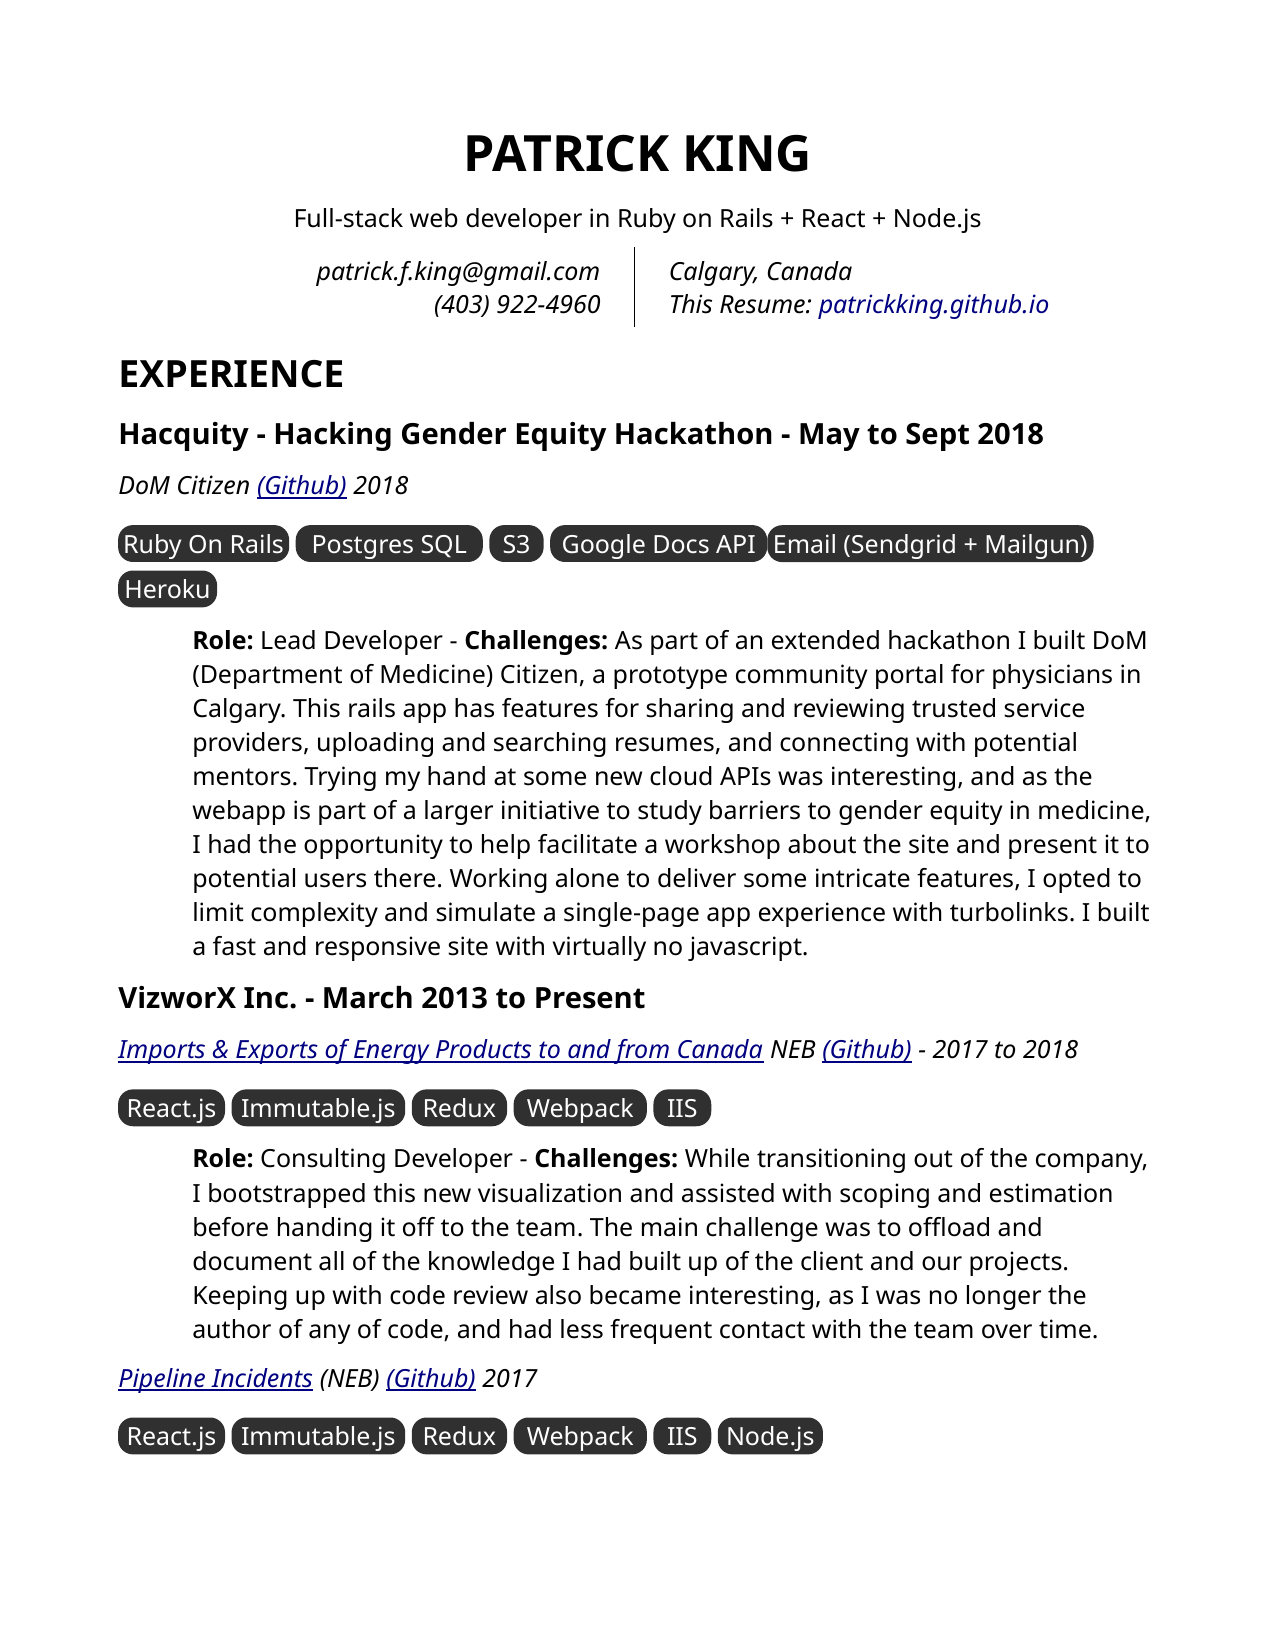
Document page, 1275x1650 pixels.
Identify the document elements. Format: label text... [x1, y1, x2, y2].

text PATRICK KING [118, 118, 1157, 186]
subtitle VizworX Inc. - March 2013 to Present [118, 978, 1157, 1017]
text Pipeline Incidents (NEB) (Github) 2017 [118, 1360, 1157, 1394]
subtitle Hacquity - Hacking Gender Equity Hackathon - May to Sept 2018 [118, 413, 1157, 453]
text Imports & Exports of Energy Products to and from Canada NEB (Github) - 2017 to 2018 [118, 1032, 1157, 1066]
subtitle EXPERIENCE [118, 348, 1157, 399]
text Full-stack web developer in Ruby on Rails + React + Node.js [118, 201, 1157, 235]
text Role: Lead Developer - Challenges: As part of an extended hackathon I built DoM (Department of Medicine) Citizen, a prototype community portal for physicians in Calgary. This rails app has features for sharing and reviewing trusted service providers, uploading and searching resumes, and connecting with potential mentors. Trying my hand at some new cloud APIs was interesting, and as the webapp is part of a larger initiative to study barriers to gender equity in medicine, I had the opportunity to help facilitate a workshop about the site and present it to potential users there. Working alone to deliver some intricate features, I opted to limit complexity and simulate a single-page app experience with turbolinks. I built a fast and responsive site with virtually no javascript. [192, 622, 1157, 963]
text DoM Citizen (Github) 2018 [118, 468, 1157, 502]
text Role: Consulting Developer - Challenges: While transitioning out of the company, I bootstrapped this new visualization and assisted with scoping and estimation before handing it off to the team. The main challenge was to offload and document all of the knowledge I had built up of the client and our projects. Keeping up with code review also became interesting, as I was no longer the author of any of code, and had less frequent contact with the team over time. [192, 1141, 1157, 1346]
